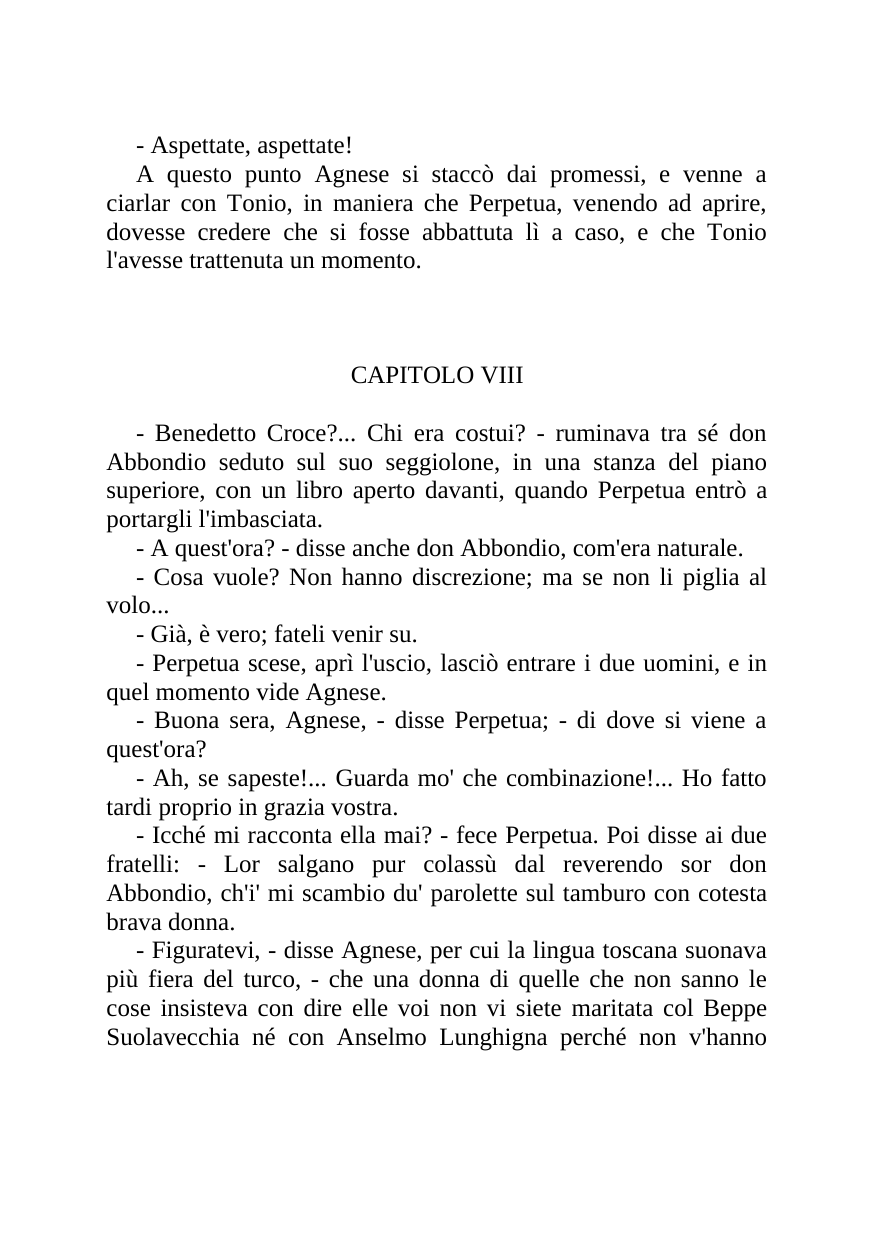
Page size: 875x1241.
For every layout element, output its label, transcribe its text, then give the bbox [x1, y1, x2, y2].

text A questo punto Agnese si staccò dai promessi, e venne a ciarlar con Tonio, in maniera che Perpetua, venendo ad aprire, dovesse credere che si fosse abbattuta lì a caso, e che Tonio l'avesse trattenuta un momento. [106, 159, 768, 274]
text - Perpetua scese, aprì l'uscio, lasciò entrare i due uomini, e in quel momento vide Agnese. [106, 648, 768, 705]
text - Aspettate, aspettate! [106, 130, 768, 159]
text - Benedetto Croce?... Chi era costui? - ruminava tra sé don Abbondio seduto sul suo seggiolone, in una stanza del piano superiore, con un libro aperto davanti, quando Perpetua entrò a portargli l'imbasciata. [106, 418, 768, 533]
text - Figuratevi, - disse Agnese, per cui la lingua toscana suonava più fiera del turco, - che una donna di quelle che non sanno le cose insisteva con dire elle voi non vi siete maritata col Beppe Suolavecchia né con Anselmo Lunghigna perché non v'hanno [106, 935, 768, 1050]
text - Ah, se sapeste!... Guarda mo' che combinazione!... Ho fatto tardi proprio in grazia vostra. [106, 763, 768, 820]
text - Icché mi racconta ella mai? - fece Perpetua. Poi disse ai due fratelli: - Lor salgano pur colassù dal reverendo sor don Abbondio, ch'i' mi scambio du' parolette sul tamburo con cotesta brava donna. [106, 820, 768, 935]
text - Buona sera, Agnese, - disse Perpetua; - di dove si viene a quest'ora? [106, 705, 768, 763]
text - Già, è vero; fateli venir su. [106, 619, 768, 648]
text - Cosa vuole? Non hanno discrezione; ma se non li piglia al volo... [106, 562, 768, 619]
text CAPITOLO VIII [106, 360, 768, 389]
text - A quest'ora? - disse anche don Abbondio, com'era naturale. [106, 533, 768, 562]
